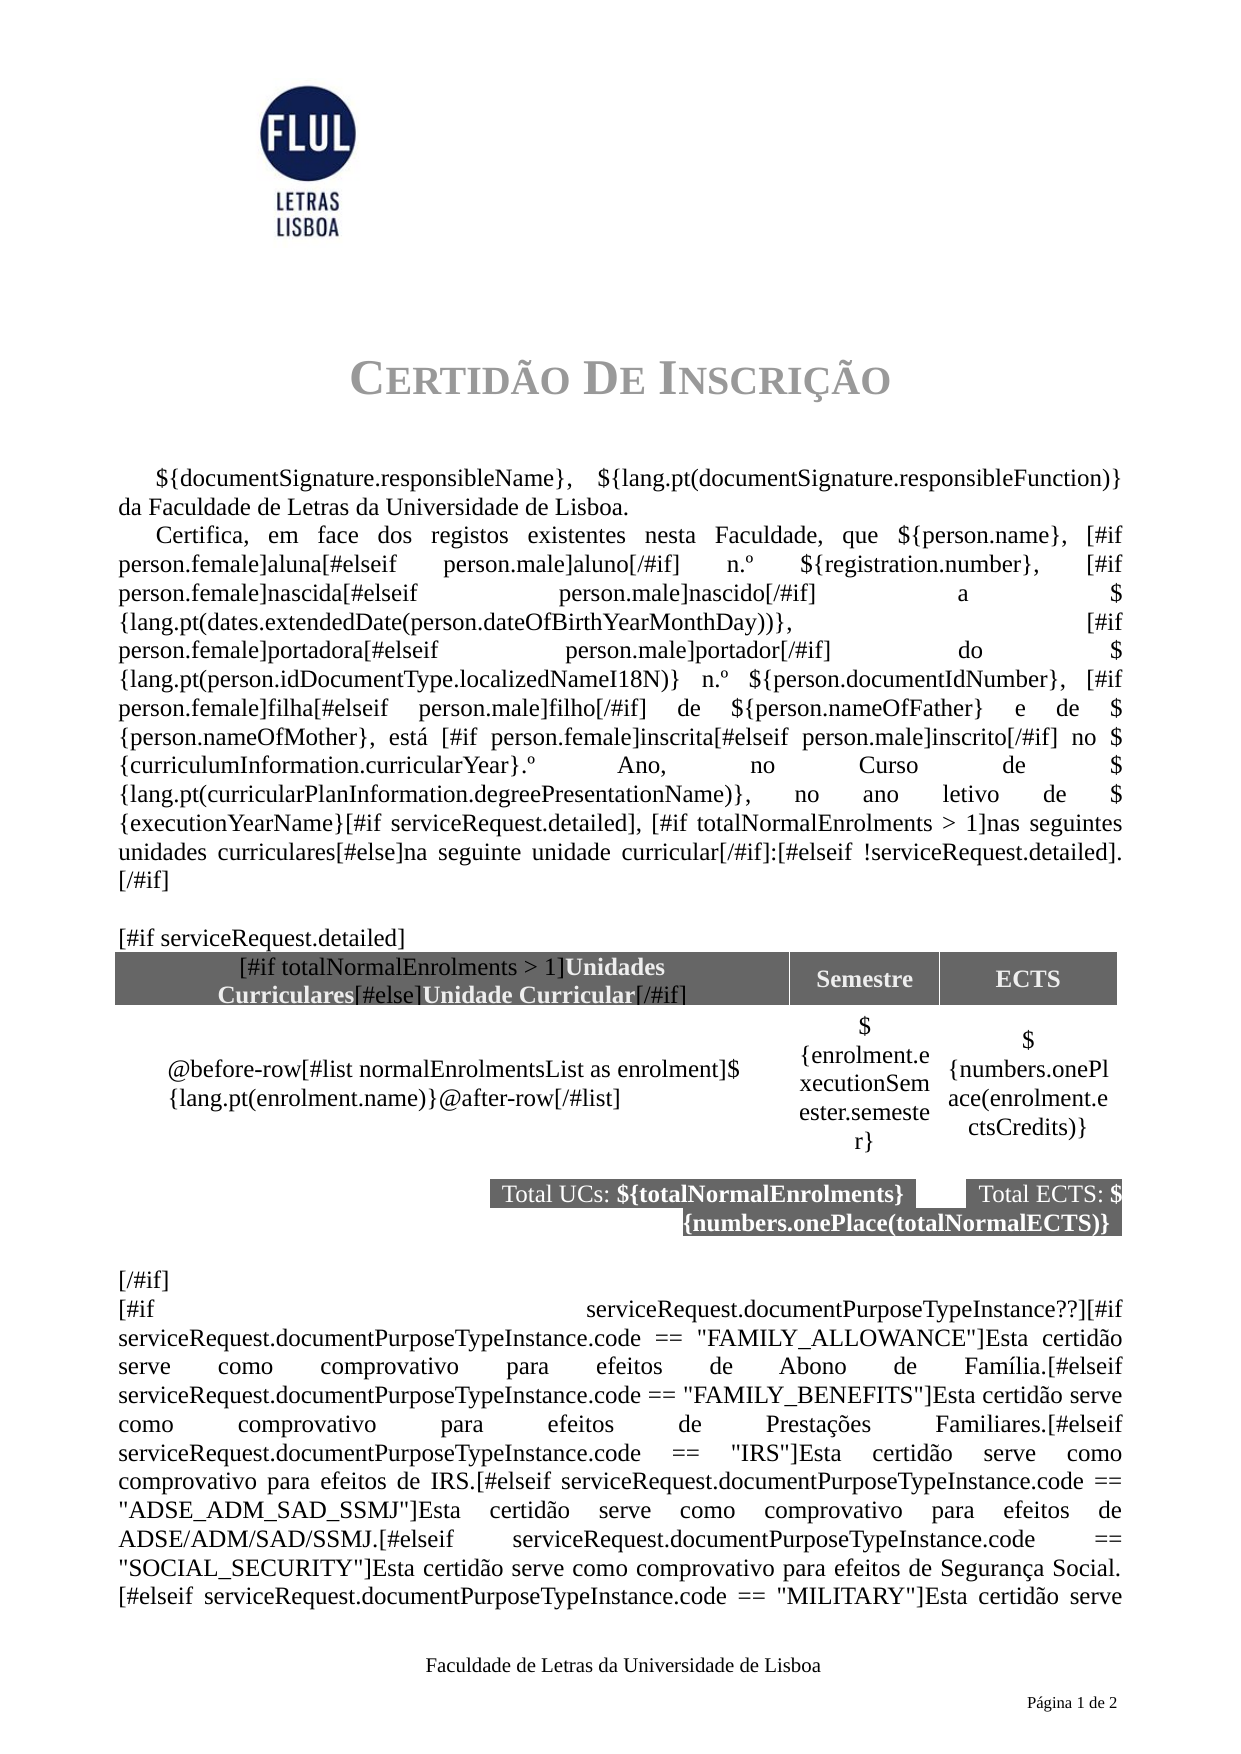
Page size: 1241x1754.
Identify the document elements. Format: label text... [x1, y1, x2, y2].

text [#if serviceRequest.documentPurposeTypeInstance??][#if serviceRequest.documentPurposeTypeInstance.code == "FAMILY_ALLOWANCE"]Esta certidão serve como comprovativo para efeitos de Abono de Família.[#elseif serviceRequest.documentPurposeTypeInstance.code == "FAMILY_BENEFITS"]Esta certidão serve como comprovativo para efeitos de Prestações Familiares.[#elseif serviceRequest.documentPurposeTypeInstance.code == "IRS"]Esta certidão serve como comprovativo para efeitos de IRS.[#elseif serviceRequest.documentPurposeTypeInstance.code == "ADSE_ADM_SAD_SSMJ"]Esta certidão serve como comprovativo para efeitos de ADSE/ADM/SAD/SSMJ.[#elseif serviceRequest.documentPurposeTypeInstance.code == "SOCIAL_SECURITY"]Esta certidão serve como comprovativo para efeitos de Segurança Social.[#elseif serviceRequest.documentPurposeTypeInstance.code == "MILITARY"]Esta certidão serve [118, 1294, 1122, 1610]
table_cell @before-row[#list normalEnrolmentsList as enrolment]${lang.pt(enrolment.name)}@after-row[/#list] [115, 1005, 789, 1161]
text [/#if] [118, 1265, 1122, 1294]
table_header [#if totalNormalEnrolments > 1]Unidades Curriculares[#else]Unidade Curricular[/#if] [115, 952, 789, 1005]
text Certifica, em face dos registos existentes nesta Faculdade, que ${person.name}, [#if person.female]aluna[#elseif person.male]aluno[/#if] n.º ${registration.number}, [#if person.female]nascida[#elseif person.male]nascido[/#if] a ${lang.pt(dates.extendedDate(person.dateOfBirthYearMonthDay))}, [#if person.female]portadora[#elseif person.male]portador[/#if] do ${lang.pt(person.idDocumentType.localizedNameI18N)} n.º ${person.documentIdNumber}, [#if person.female]filha[#elseif person.male]filho[/#if] de ${person.nameOfFather} e de ${person.nameOfMother}, está [#if person.female]inscrita[#elseif person.male]inscrito[/#if] no ${curriculumInformation.curricularYear}.º Ano, no Curso de ${lang.pt(curricularPlanInformation.degreePresentationName)}, no ano letivo de ${executionYearName}[#if serviceRequest.detailed], [#if totalNormalEnrolments > 1]nas seguintes unidades curriculares[#else]na seguinte unidade curricular[/#if]:[#elseif !serviceRequest.detailed].[/#if] [118, 521, 1122, 894]
text ${documentSignature.responsibleName}, ${lang.pt(documentSignature.responsibleFunction)} da Faculdade de Letras da Universidade de Lisboa. [118, 463, 1122, 521]
text [#if serviceRequest.detailed] [118, 923, 1122, 952]
table_header ECTS [940, 952, 1117, 1005]
table_cell ${numbers.onePlace(enrolment.ectsCredits)} [940, 1005, 1117, 1161]
table_cell ${enrolment.executionSemester.semester} [790, 1005, 939, 1161]
table_header Semestre [790, 952, 939, 1005]
picture [223, 78, 393, 248]
text Certidão De Inscrição [118, 348, 1122, 406]
text Total UCs: ${totalNormalEnrolments} Total ECTS: ${numbers.onePlace(totalNormalECTS)} [118, 1179, 1122, 1236]
